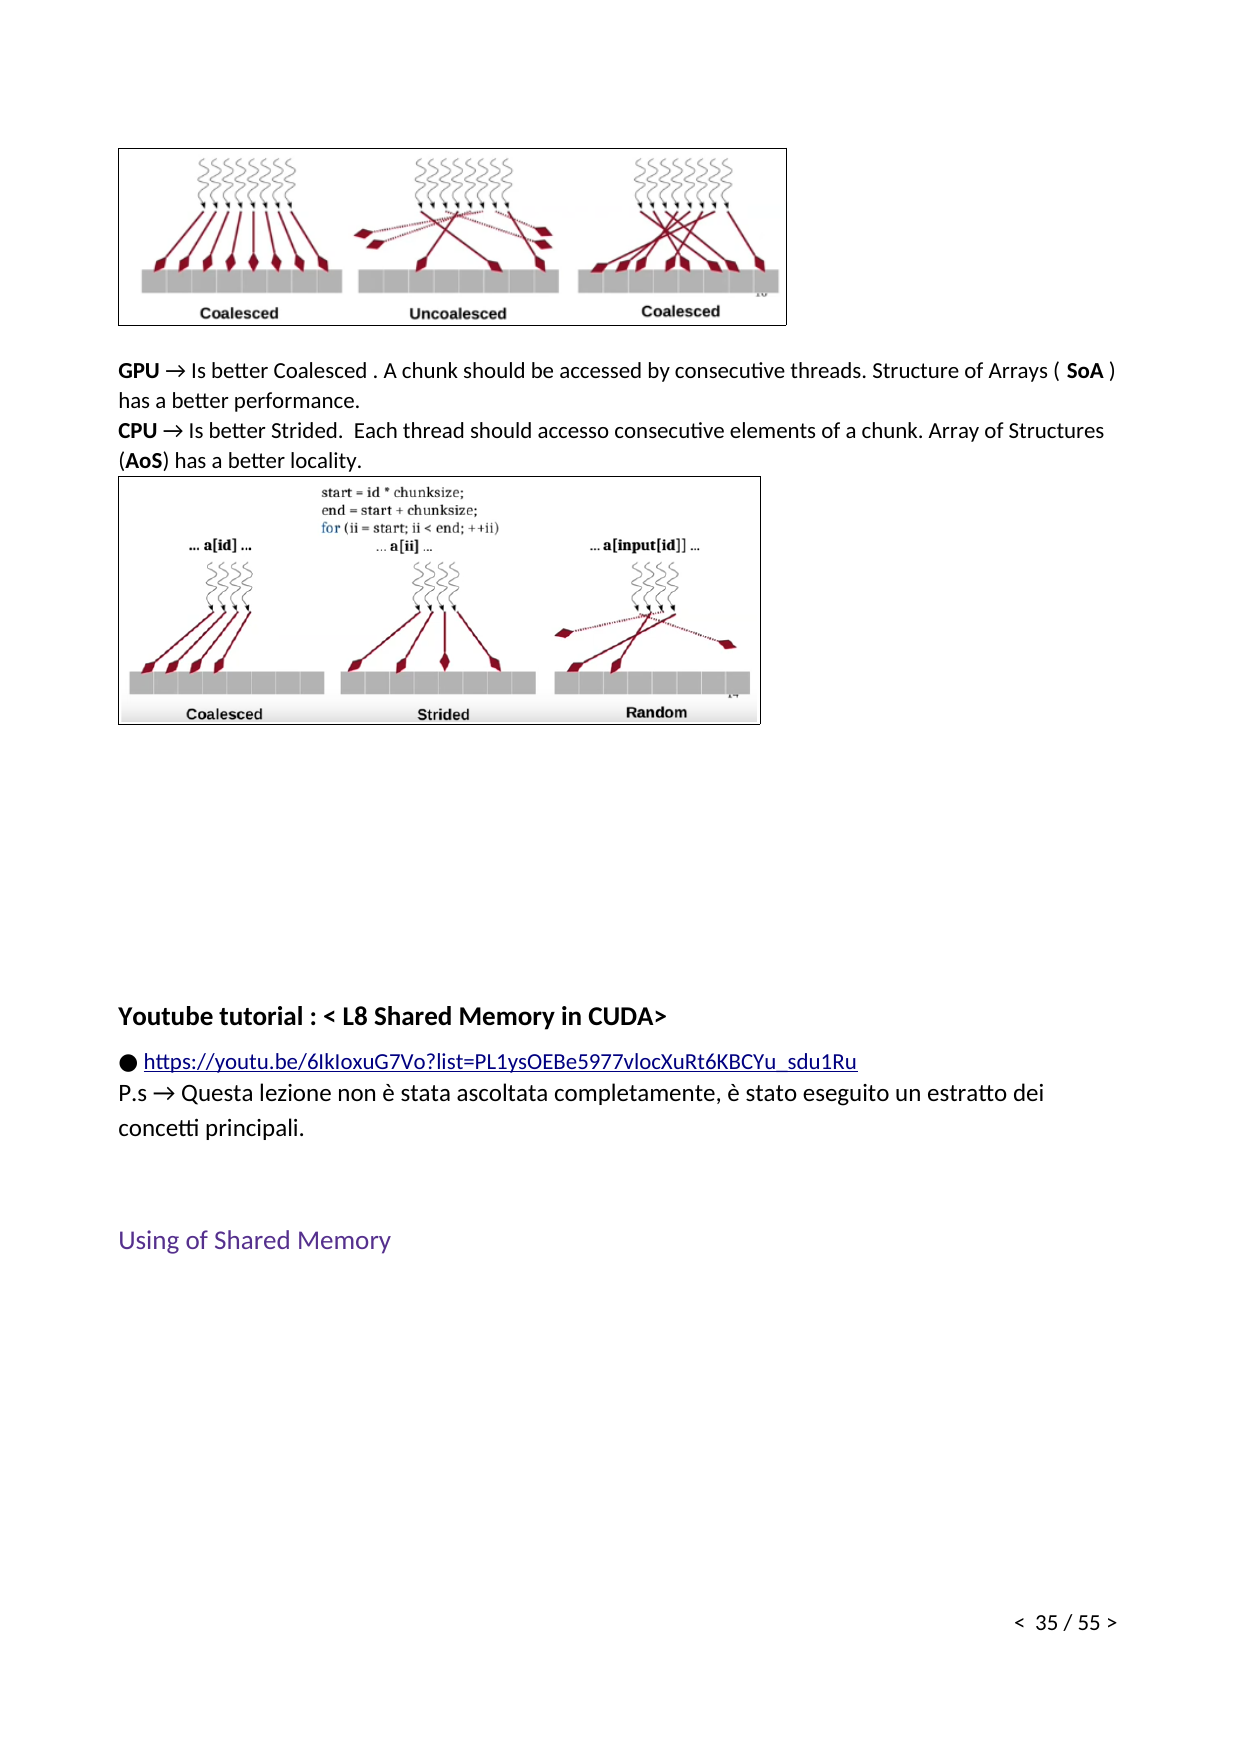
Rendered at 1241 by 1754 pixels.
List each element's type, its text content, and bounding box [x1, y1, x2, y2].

text GPU → Is better Coalesced . A chunk should be accessed by consecutive threads. Structure of Arrays ( SoA ) has a better performance. [118, 356, 1122, 414]
subtitle Using of Shared Memory [118, 1223, 1122, 1256]
text CPU → Is better Strided. Each thread should accesso consecutive elements of a chunk. Array of Structures (AoS) has a better locality. [118, 416, 1122, 474]
text ● https://youtu.be/6IkIoxuG7Vo?list=PL1ysOEBe5977vlocXuRt6KBCYu_sdu1Ru [118, 1047, 1122, 1075]
picture [121, 479, 757, 722]
picture [121, 150, 784, 322]
subtitle Youtube tutorial : < L8 Shared Memory in CUDA> [118, 999, 1122, 1032]
text P.s → Questa lezione non è stata ascoltata completamente, è stato eseguito un estratto dei concetti principali. [118, 1077, 1122, 1142]
